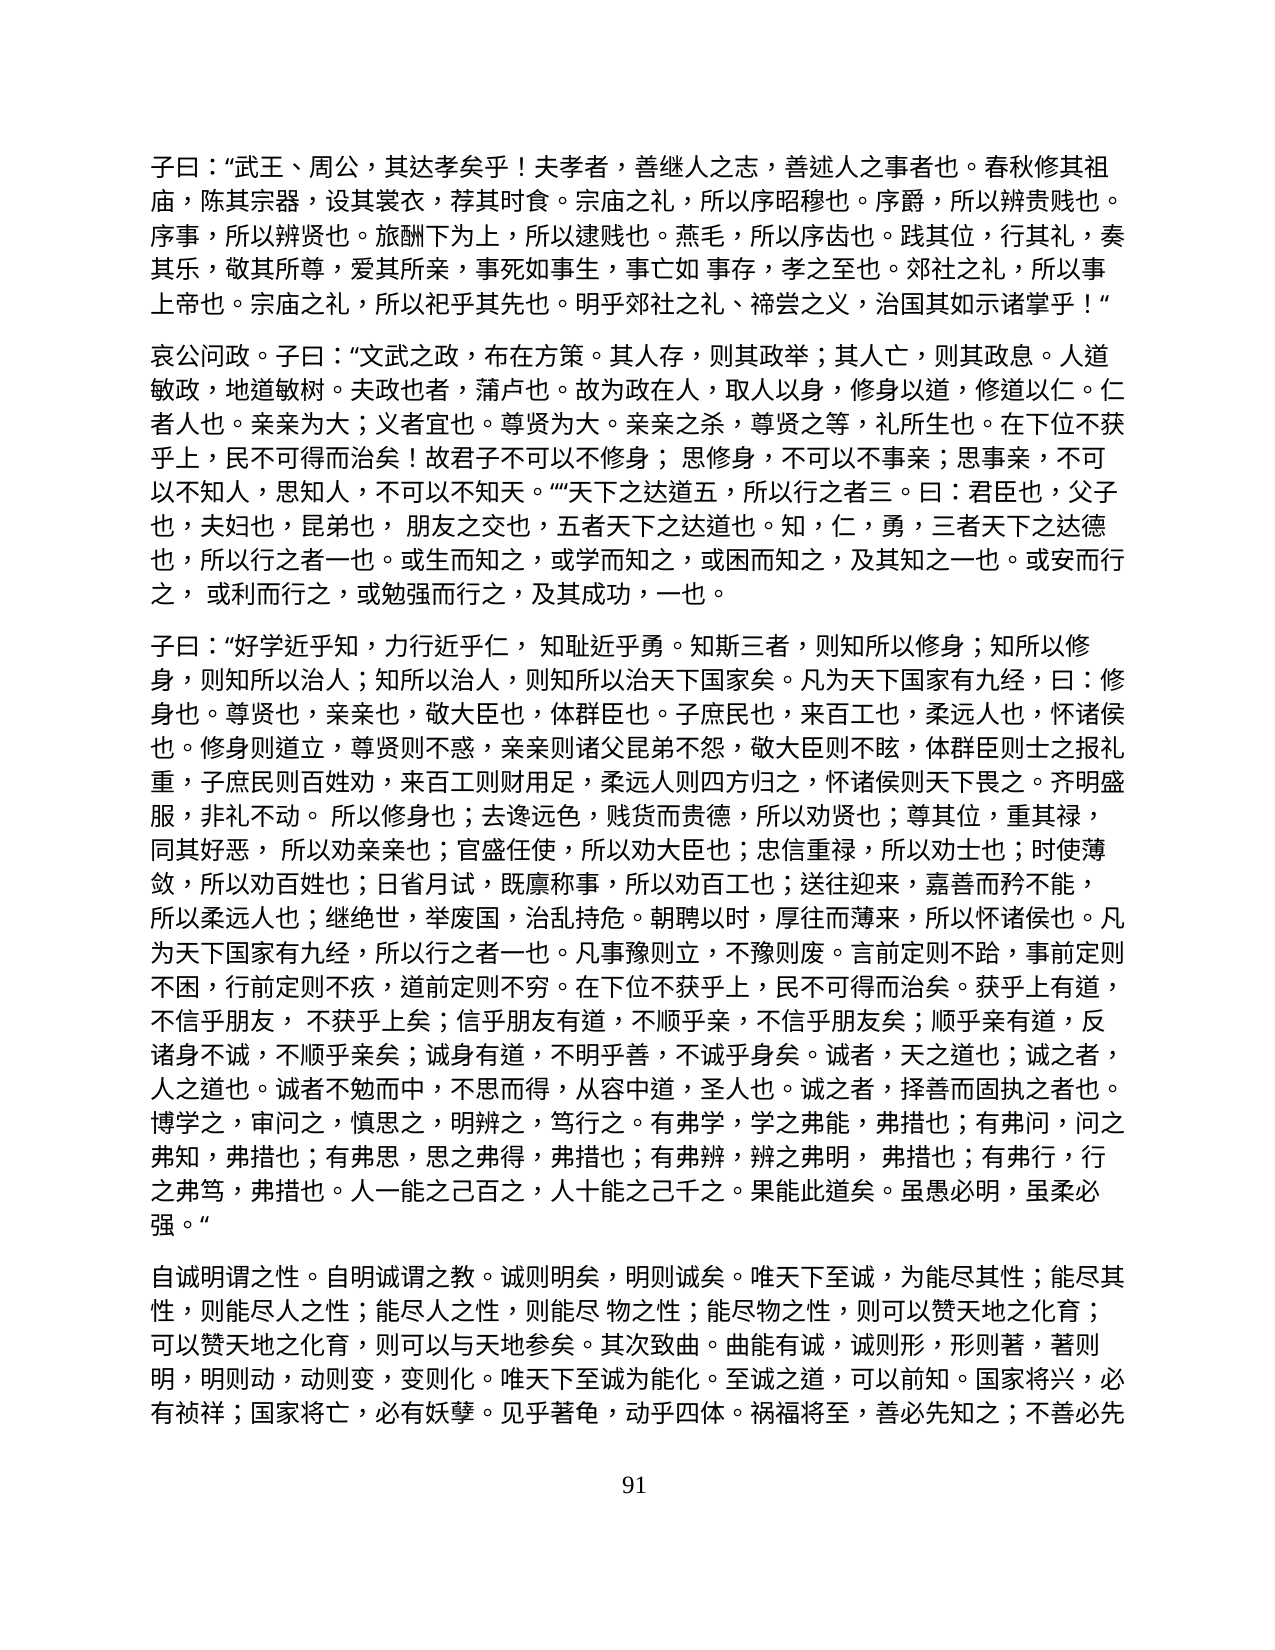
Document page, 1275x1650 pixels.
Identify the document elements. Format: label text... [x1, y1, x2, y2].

text 自诚明谓之性。自明诚谓之教。诚则明矣，明则诚矣。唯天下至诚，为能尽其性；能尽其性，则能尽人之性；能尽人之性，则能尽 物之性；能尽物之性，则可以赞天地之化育；可以赞天地之化育，则可以与天地参矣。其次致曲。曲能有诚，诚则形，形则著，著则明，明则动，动则变，变则化。唯天下至诚为能化。至诚之道，可以前知。国家将兴，必有祯祥；国家将亡，必有妖孽。见乎著龟，动乎四体。祸福将至，善必先知之；不善必先 [150, 1260, 1125, 1430]
text 子曰：“好学近乎知，力行近乎仁， 知耻近乎勇。知斯三者，则知所以修身；知所以修身，则知所以治人；知所以治人，则知所以治天下国家矣。凡为天下国家有九经，曰：修身也。尊贤也，亲亲也，敬大臣也，体群臣也。子庶民也，来百工也，柔远人也，怀诸侯也。修身则道立，尊贤则不惑，亲亲则诸父昆弟不怨，敬大臣则不眩，体群臣则士之报礼重，子庶民则百姓劝，来百工则财用足，柔远人则四方归之，怀诸侯则天下畏之。齐明盛服，非礼不动。 所以修身也；去谗远色，贱货而贵德，所以劝贤也；尊其位，重其禄，同其好恶， 所以劝亲亲也；官盛任使，所以劝大臣也；忠信重禄，所以劝士也；时使薄敛，所以劝百姓也；日省月试，既廪称事，所以劝百工也；送往迎来，嘉善而矜不能， 所以柔远人也；继绝世，举废国，治乱持危。朝聘以时，厚往而薄来，所以怀诸侯也。凡为天下国家有九经，所以行之者一也。凡事豫则立，不豫则废。言前定则不跲，事前定则不困，行前定则不疚，道前定则不穷。在下位不获乎上，民不可得而治矣。获乎上有道，不信乎朋友， 不获乎上矣；信乎朋友有道，不顺乎亲，不信乎朋友矣；顺乎亲有道，反诸身不诚，不顺乎亲矣；诚身有道，不明乎善，不诚乎身矣。诚者，天之道也；诚之者，人之道也。诚者不勉而中，不思而得，从容中道，圣人也。诚之者，择善而固执之者也。博学之，审问之，慎思之，明辨之，笃行之。有弗学，学之弗能，弗措也；有弗问，问之弗知，弗措也；有弗思，思之弗得，弗措也；有弗辨，辨之弗明， 弗措也；有弗行，行之弗笃，弗措也。人一能之己百之，人十能之己千之。果能此道矣。虽愚必明，虽柔必强。“ [150, 629, 1125, 1242]
text 哀公问政。子曰：“文武之政，布在方策。其人存，则其政举；其人亡，则其政息。人道敏政，地道敏树。夫政也者，蒲卢也。故为政在人，取人以身，修身以道，修道以仁。仁者人也。亲亲为大；义者宜也。尊贤为大。亲亲之杀，尊贤之等，礼所生也。在下位不获乎上，民不可得而治矣！故君子不可以不修身； 思修身，不可以不事亲；思事亲，不可以不知人，思知人，不可以不知天。““天下之达道五，所以行之者三。曰：君臣也，父子也，夫妇也，昆弟也， 朋友之交也，五者天下之达道也。知，仁，勇，三者天下之达德也，所以行之者一也。或生而知之，或学而知之，或困而知之，及其知之一也。或安而行之， 或利而行之，或勉强而行之，及其成功，一也。 [150, 338, 1125, 611]
text 子曰：“武王、周公，其达孝矣乎！夫孝者，善继人之志，善述人之事者也。春秋修其祖庙，陈其宗器，设其裳衣，荐其时食。宗庙之礼，所以序昭穆也。序爵，所以辨贵贱也。序事，所以辨贤也。旅酬下为上，所以逮贱也。燕毛，所以序齿也。践其位，行其礼，奏其乐，敬其所尊，爱其所亲，事死如事生，事亡如 事存，孝之至也。郊社之礼，所以事上帝也。宗庙之礼，所以祀乎其先也。明乎郊社之礼、禘尝之义，治国其如示诸掌乎！“ [150, 150, 1125, 320]
